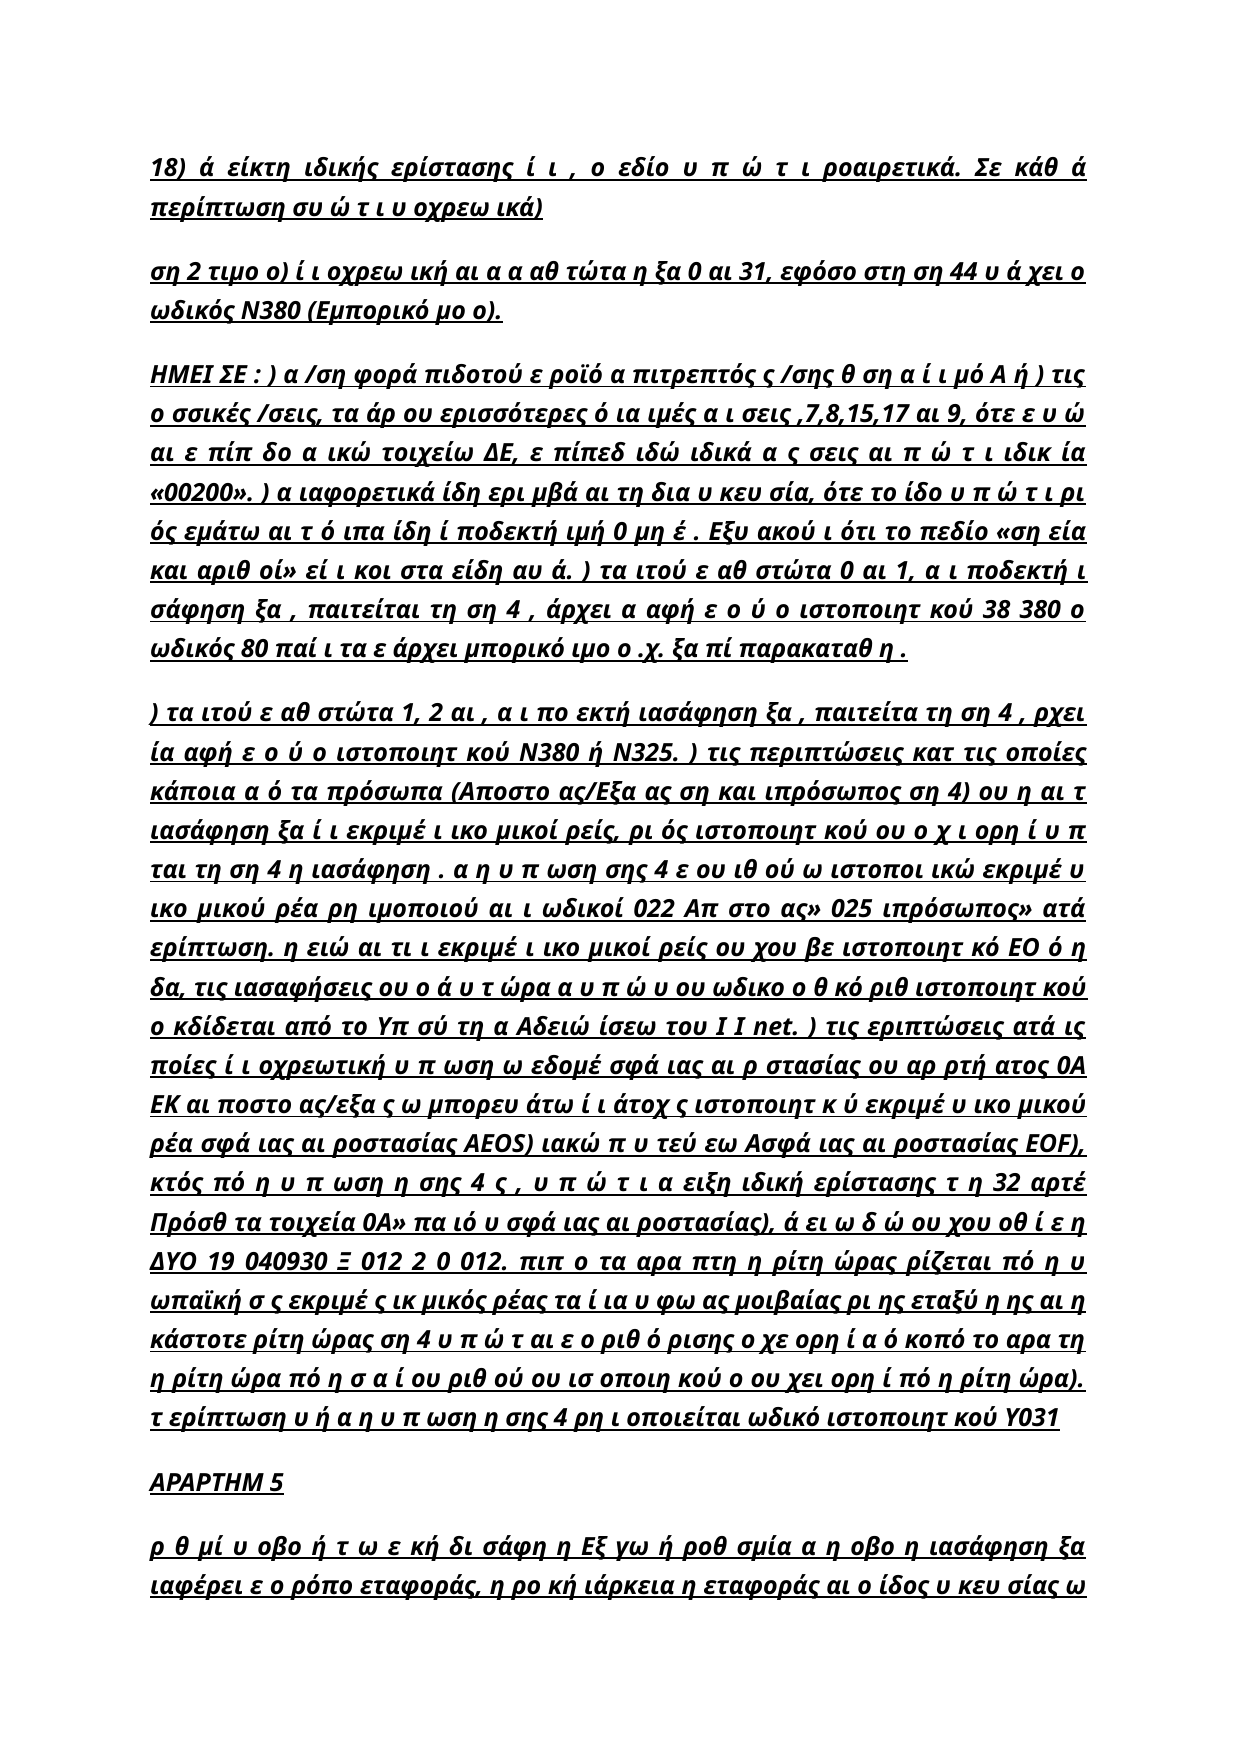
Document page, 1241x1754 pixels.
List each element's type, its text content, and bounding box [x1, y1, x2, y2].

text 18) ά είκτη ιδικής ερίστασης ί ι , ο εδίο υ π ώ τ ι ροαιρετικά. Σε κάθ ά περίπτωση συ ώ τ ι υ οχρεω ικά) [150, 150, 1090, 223]
text ΗΜΕΙ ΣΕ : ) α /ση φορά πιδοτού ε ροϊό α πιτρεπτός ς /σης θ ση α ί ι μό Α ή ) τις ο σσικές /σεις, τα άρ ου ερισσότερες ό ια ιμές α ι σεις ,7,8,15,17 αι 9, ότε ε υ ώ αι ε πίπ δο α ικώ τοιχείω ΔΕ, ε πίπεδ ιδώ ιδικά α ς σεις αι π ώ τ ι ιδικ ία «00200». ) α ιαφορετικά ίδη ερι μβά αι τη δια υ κευ σία, ότε το ίδο υ π ώ τ ι ρι ός εμάτω αι τ ό ιπα ίδη ί ποδεκτή ιμή 0 μη έ . Εξυ ακού ι ότι το πεδίο «ση εία και αριθ οί» εί ι κοι στα είδη αυ ά. ) τα ιτού ε αθ στώτα 0 αι 1, α ι ποδεκτή ι σάφηση ξα , παιτείται τη ση 4 , άρχει α αφή ε ο ύ ο ιστοποιητ κού 38 380 ο ωδικός 80 παί ι τα ε άρχει μπορικό ιμο ο .χ. ξα πί παρακαταθ η . [150, 357, 1090, 665]
text ρ θ μί υ οβο ή τ ω ε κή δι σάφη η Εξ γω ή ροθ σμία α η οβο η ιασάφηση ξα ιαφέρει ε ο ρόπο εταφοράς, η ρο κή ιάρκεια η εταφοράς αι ο ίδος υ κευ σίας ω [150, 1528, 1090, 1602]
text ση 2 τιμο ο) ί ι οχρεω ική αι α α αθ τώτα η ξα 0 αι 31, εφόσο στη ση 44 υ ά χει ο ωδικός Ν380 (Εμπορικό μο ο). [150, 253, 1090, 327]
text ) τα ιτού ε αθ στώτα 1, 2 αι , α ι πο εκτή ιασάφηση ξα , παιτείτα τη ση 4 , ρχει ία αφή ε ο ύ ο ιστοποιητ κού Ν380 ή Ν325. ) τις περιπτώσεις κατ τις οποίες κάποια α ό τα πρόσωπα (Αποστο ας/Εξα ας ση και ιπρόσωπος ση 4) ου η αι τ ιασάφηση ξα ί ι εκριμέ ι ικο μικοί ρείς, ρι ός ιστοποιητ κού ου ο χ ι ορη ί υ π ται τη ση 4 η ιασάφηση . α η υ π ωση σης 4 ε ου ιθ ού ω ιστοποι ικώ εκριμέ υ ικο μικού ρέα ρη ιμοποιού αι ι ωδικοί 022 Απ στο ας» 025 ιπρόσωπος» ατά ερίπτωση. η ειώ αι τι ι εκριμέ ι ικο μικοί ρείς ου χου βε ιστοποιητ κό ΕΟ ό η δα, τις ιασαφήσεις ου ο ά υ τ ώρα α υ π ώ υ ου ωδικο ο θ κό ριθ ιστοποιητ κού ο κδίδεται από το Υπ σύ τη α Αδειώ ίσεω του I I net. ) τις εριπτώσεις ατά ις ποίες ί ι οχρεωτική υ π ωση ω εδομέ σφά ιας αι ρ στασίας ου αρ ρτή ατος 0Α ΕΚ αι ποστο ας/εξα ς ω μπορευ άτω ί ι άτοχ ς ιστοποιητ κ ύ εκριμέ υ ικο μικού ρέα σφά ιας αι ροστασίας AEOS) ιακώ π υ τεύ εω Ασφά ιας αι ροστασίας EOF), κτός πό η υ π ωση η σης 4 ς , υ π ώ τ ι α ειξη ιδική ερίστασης τ η 32 αρτέ Πρόσθ τα τοιχεία 0Α» πα ιό υ σφά ιας αι ροστασίας), ά ει ω δ ώ ου χου οθ ί ε η ΔΥΟ 19 040930 Ξ 012 2 0 012. πιπ ο τα αρα πτη η ρίτη ώρας ρίζεται πό η υ ωπαϊκή σ ς εκριμέ ς ικ μικός ρέας τα ί ια υ φω ας μοιβαίας ρι ης εταξύ η ης αι η κάστοτε ρίτη ώρας ση 4 υ π ώ τ αι ε ο ριθ ό ρισης ο χε ορη ί α ό κοπό το αρα τη η ρίτη ώρα πό η σ α ί ου ριθ ού ου ισ οποιη κού ο ου χει ορη ί πό η ρίτη ώρα). τ ερίπτωση υ ή α η υ π ωση η σης 4 ρη ι οποιείται ωδικό ιστοποιητ κού Υ031 [150, 695, 1090, 1434]
text ΑΡΑΡΤΗΜ 5 [150, 1464, 1090, 1498]
